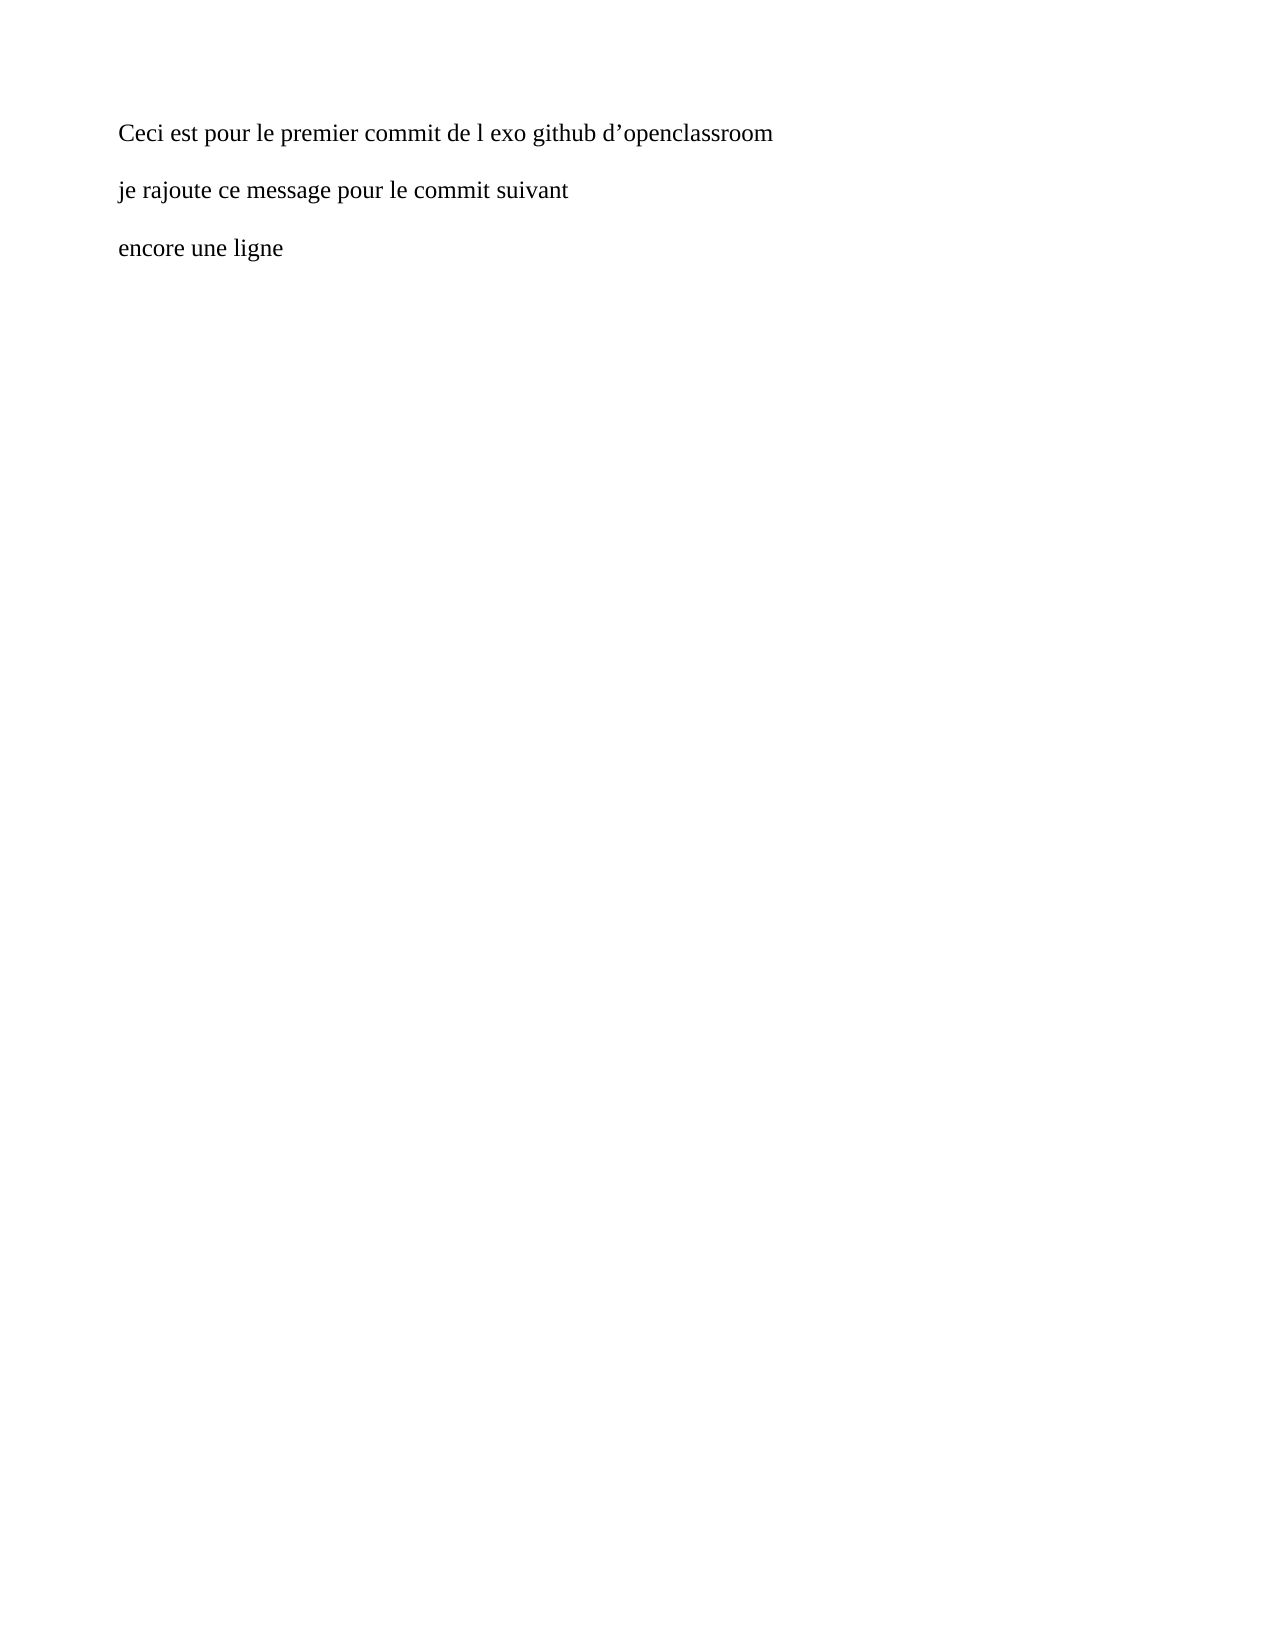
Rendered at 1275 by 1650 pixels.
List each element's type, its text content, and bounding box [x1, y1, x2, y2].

text je rajoute ce message pour le commit suivant [118, 176, 1157, 204]
text encore une ligne [118, 233, 1157, 262]
text Ceci est pour le premier commit de l exo github d’openclassroom [118, 118, 1157, 147]
